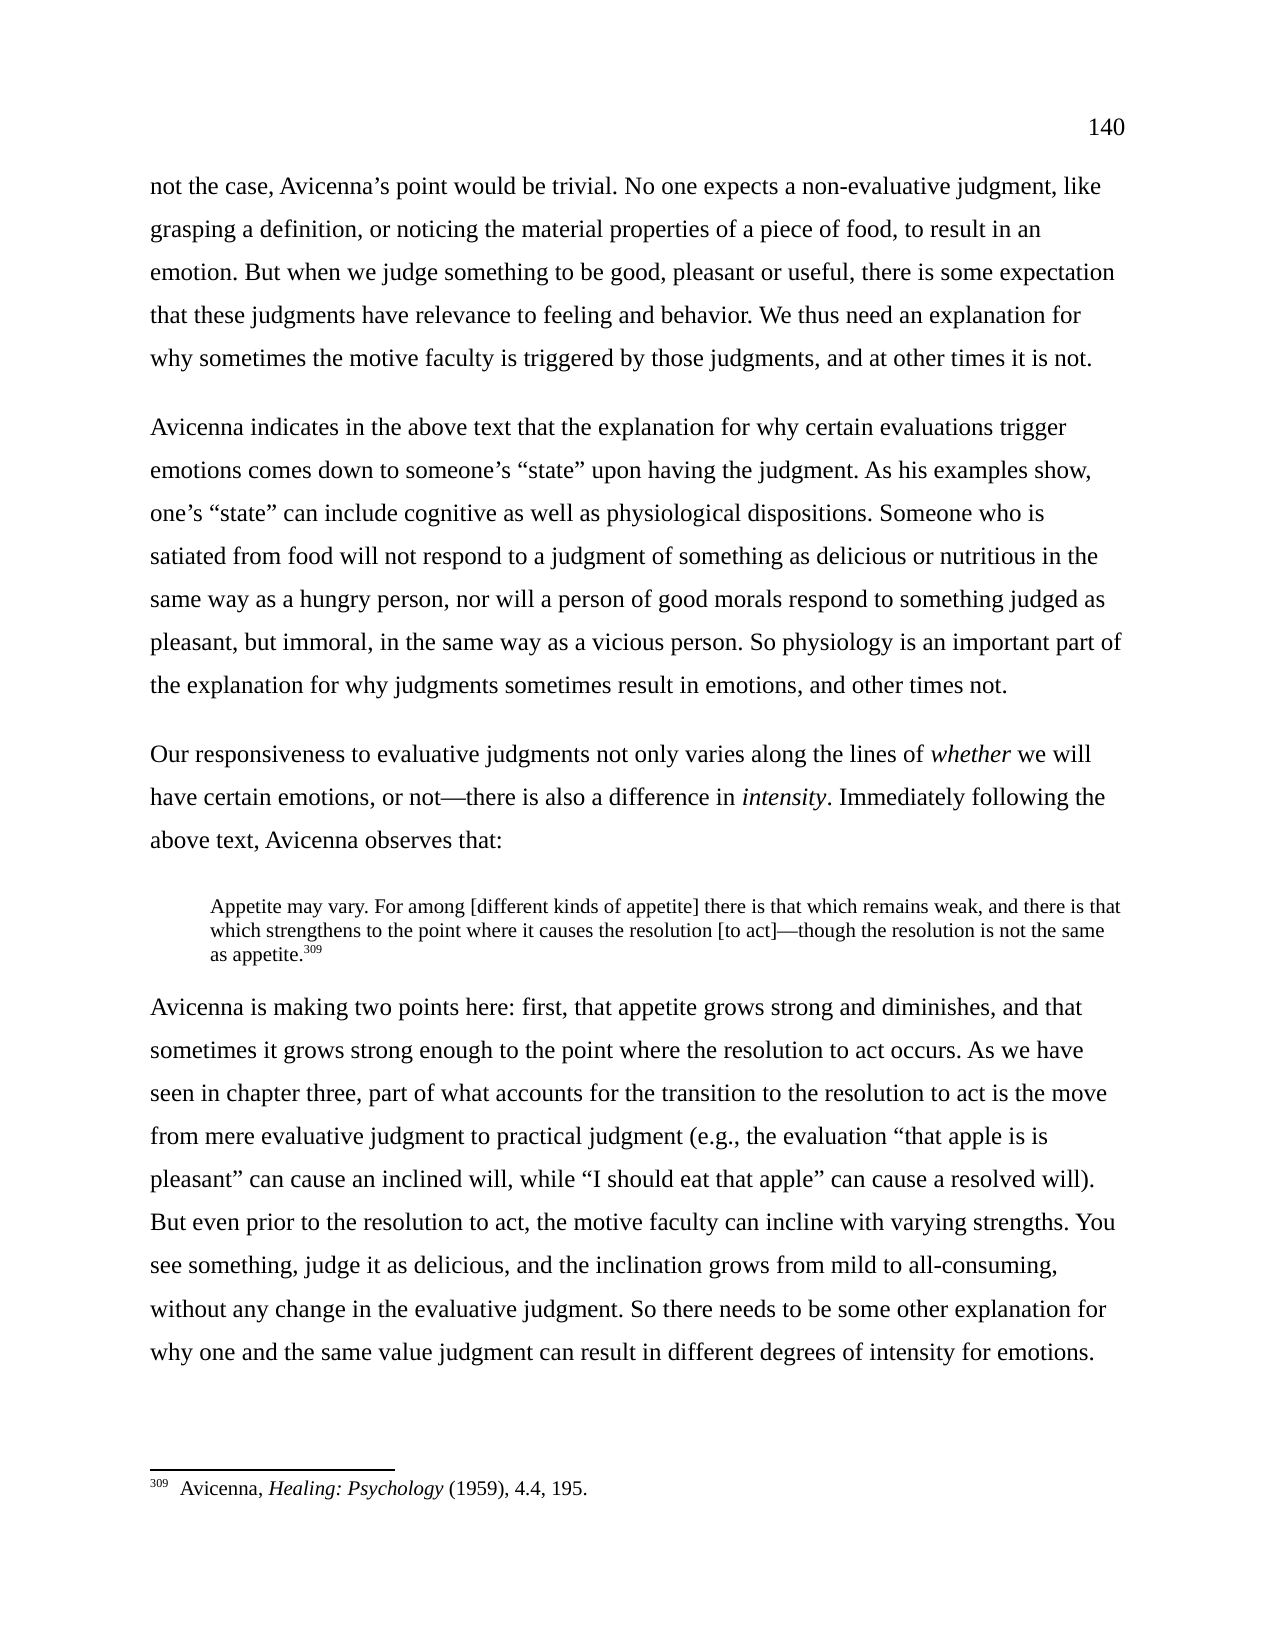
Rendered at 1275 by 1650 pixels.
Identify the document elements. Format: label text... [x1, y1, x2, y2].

text Our responsiveness to evaluative judgments not only varies along the lines of whether we will have certain emotions, or not—there is also a difference in intensity. Immediately following the above text, Avicenna observes that: [150, 739, 1125, 854]
text Appetite may vary. For among [different kinds of appetite] there is that which remains weak, and there is that which strengthens to the point where it causes the resolution [to act]—though the resolution is not the same as appetite. [210, 894, 1125, 966]
text Avicenna is making two points here: first, that appetite grows strong and diminishes, and that sometimes it grows strong enough to the point where the resolution to act occurs. As we have seen in chapter three, part of what accounts for the transition to the resolution to act is the move from mere evaluative judgment to practical judgment (e.g., the evaluation “that apple is is pleasant” can cause an inclined will, while “I should eat that apple” can cause a resolved will). But even prior to the resolution to act, the motive faculty can incline with varying strengths. You see something, judge it as delicious, and the inclination grows from mild to all-consuming, without any change in the evaluative judgment. So there needs to be some other explanation for why one and the same value judgment can result in different degrees of intensity for emotions. [150, 992, 1125, 1366]
text not the case, Avicenna’s point would be trivial. No one expects a non-evaluative judgment, like grasping a definition, or noticing the material properties of a piece of food, to result in an emotion. But when we judge something to be good, pleasant or useful, there is some expectation that these judgments have relevance to feeling and behavior. We thus need an explanation for why sometimes the motive faculty is triggered by those judgments, and at other times it is not. [150, 171, 1125, 372]
text Avicenna, Healing: Psychology (1959), 4.4, 195. [150, 1476, 1125, 1500]
text Avicenna indicates in the above text that the explanation for why certain evaluations trigger emotions comes down to someone’s “state” upon having the judgment. As his examples show, one’s “state” can include cognitive as well as physiological dispositions. Someone who is satiated from food will not respond to a judgment of something as delicious or nutritious in the same way as a hungry person, nor will a person of good morals respond to something judged as pleasant, but immoral, in the same way as a vicious person. So physiology is an important part of the explanation for why judgments sometimes result in emotions, and other times not. [150, 412, 1125, 699]
